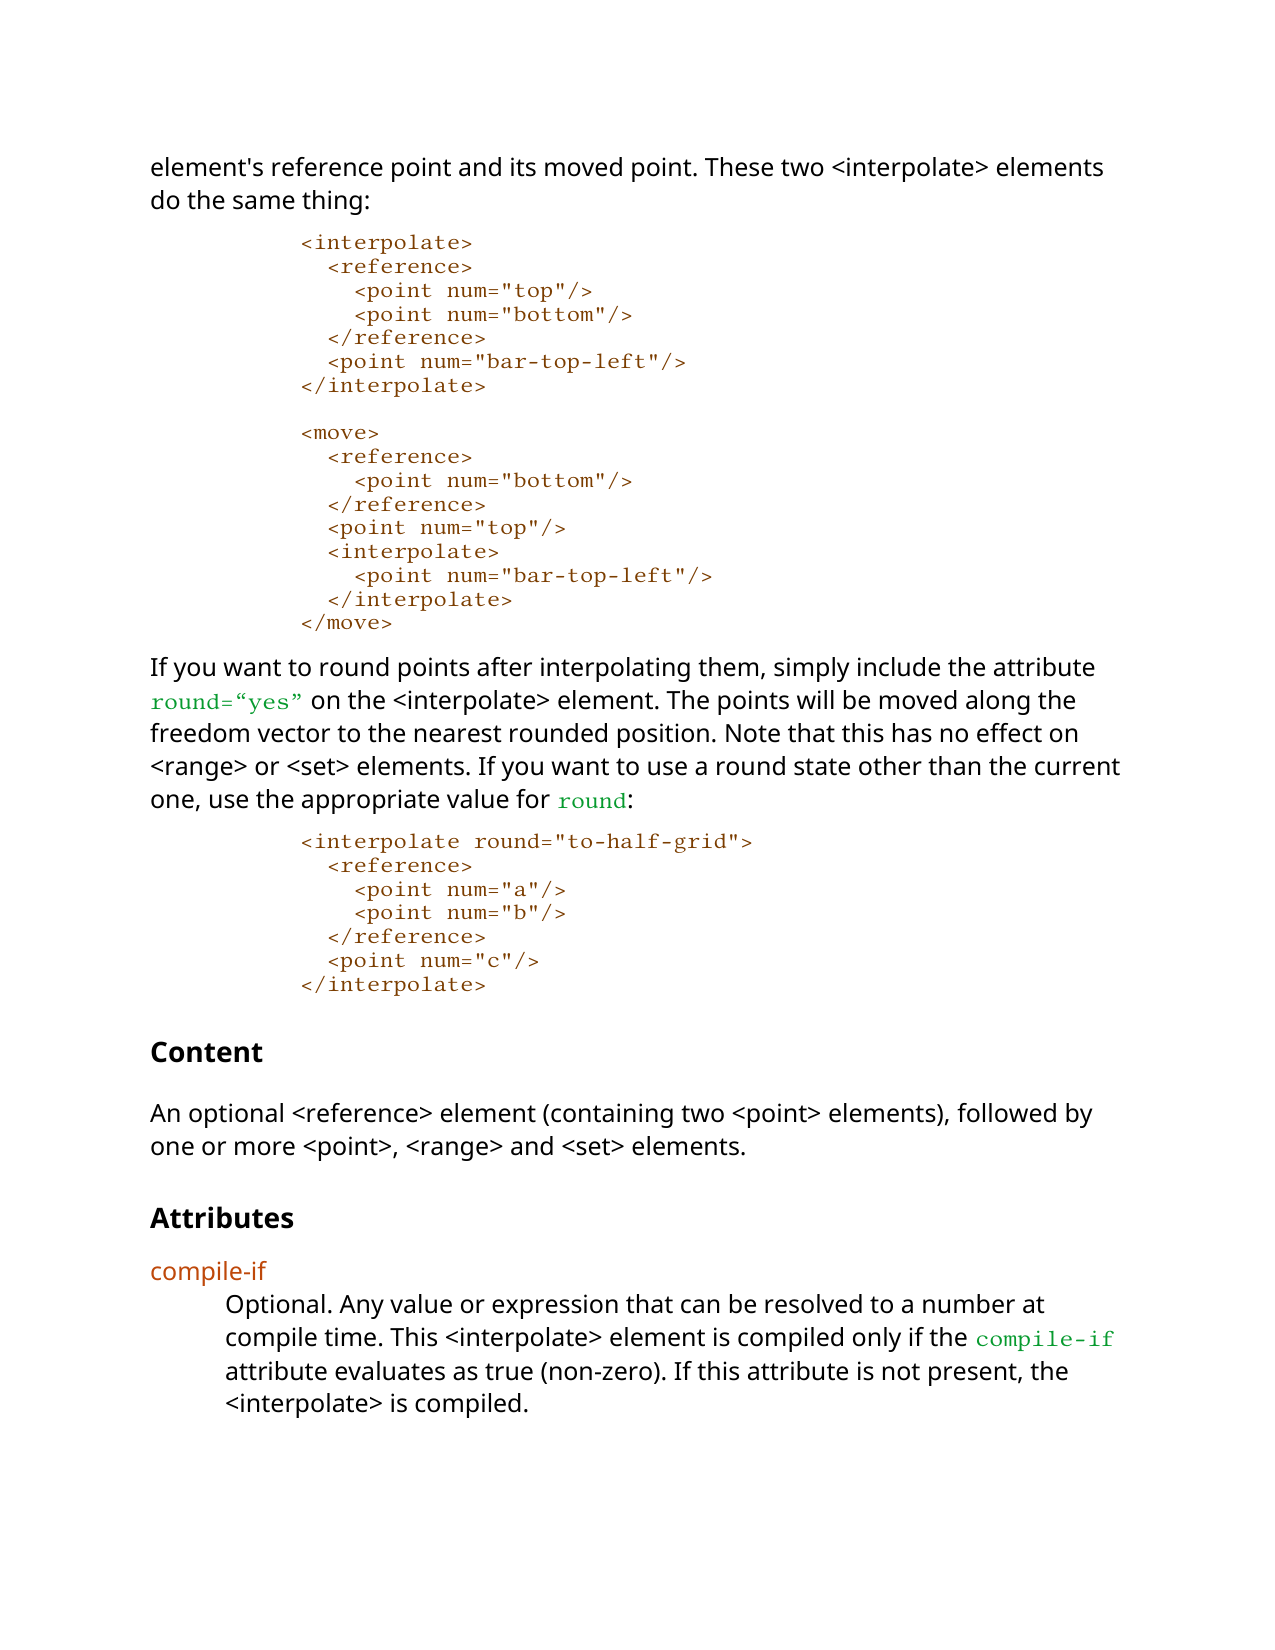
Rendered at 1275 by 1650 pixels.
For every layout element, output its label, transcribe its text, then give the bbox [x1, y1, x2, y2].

subtitle Content [150, 1032, 1125, 1071]
text If you want to round points after interpolating them, simply include the attribute round=“yes” on the <interpolate> element. The points will be moved along the freedom vector to the nearest rounded position. Note that this has no effect on <range> or <set> elements. If you want to use a round state other than the current one, use the appropriate value for round: [150, 650, 1125, 815]
text compile-if [150, 1254, 1125, 1287]
text element's reference point and its moved point. These two <interpolate> elements do the same thing: [150, 150, 1125, 216]
text Optional. Any value or expression that can be resolved to a number at compile time. This <interpolate> element is compiled only if the compile-if attribute evaluates as true (non-zero). If this attribute is not present, the <interpolate> is compiled. [225, 1287, 1125, 1419]
text <interpolate round="to-half-grid"> <reference> <point num="a"/> <point num="b"/> </reference> <point num="c"/> </interpolate> [300, 830, 1125, 996]
subtitle Attributes [150, 1198, 1125, 1236]
text <interpolate> <reference> <point num="top"/> <point num="bottom"/> </reference> <point num="bar-top-left"/> </interpolate> <move> <reference> <point num="bottom"/> </reference> <point num="top"/> <interpolate> <point num="bar-top-left"/> </interpolate> </move> [300, 231, 1125, 635]
text An optional <reference> element (containing two <point> elements), followed by one or more <point>, <range> and <set> elements. [150, 1096, 1125, 1162]
